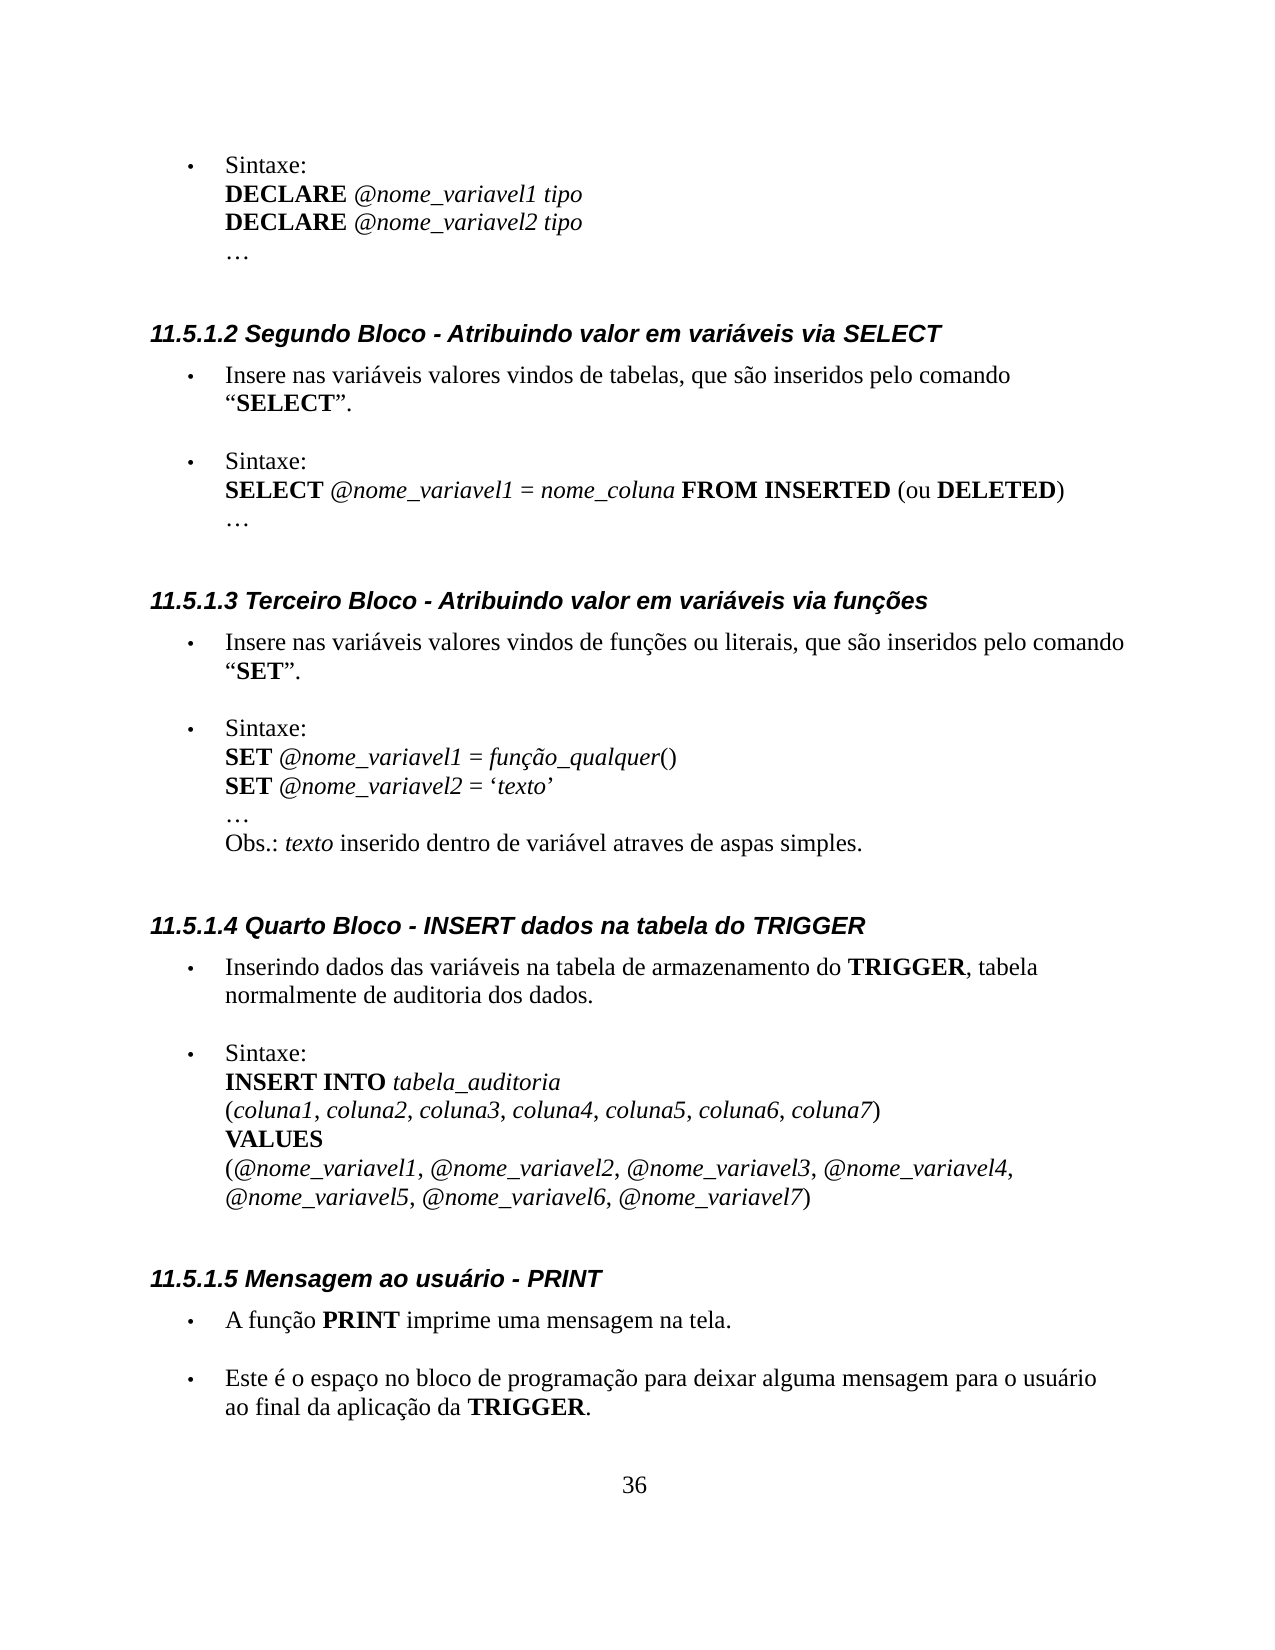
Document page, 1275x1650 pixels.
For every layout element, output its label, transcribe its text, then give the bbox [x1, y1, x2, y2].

list Sintaxe: INSERT INTO tabela_auditoria (coluna1, coluna2, coluna3, coluna4, coluna5, coluna6, coluna7) VALUES (@nome_variavel1, @nome_variavel2, @nome_variavel3, @nome_variavel4, @nome_variavel5, @nome_variavel6, @nome_variavel7) [187, 1038, 1125, 1239]
list Insere nas variáveis valores vindos de tabelas, que são inseridos pelo comando “SELECT”. [187, 360, 1125, 446]
subtitle 11.5.1.5 Mensagem ao usuário - PRINT [150, 1264, 1125, 1293]
list Este é o espaço no bloco de programação para deixar alguma mensagem para o usuário ao final da aplicação da TRIGGER. [187, 1363, 1125, 1420]
subtitle 11.5.1.3 Terceiro Bloco - Atribuindo valor em variáveis via funções [150, 586, 1125, 614]
list Inserindo dados das variáveis na tabela de armazenamento do TRIGGER, tabela normalmente de auditoria dos dados. [187, 952, 1125, 1038]
list Sintaxe: SET @nome_variavel1 = função_qualquer() SET @nome_variavel2 = ‘texto’ … Obs.: texto inserido dentro de variável atraves de aspas simples. [187, 713, 1125, 886]
list Sintaxe: DECLARE @nome_variavel1 tipo DECLARE @nome_variavel2 tipo … [187, 150, 1125, 294]
list Sintaxe: SELECT @nome_variavel1 = nome_coluna FROM INSERTED (ou DELETED) … [187, 446, 1125, 561]
list Insere nas variáveis valores vindos de funções ou literais, que são inseridos pelo comando “SET”. [187, 627, 1125, 713]
subtitle 11.5.1.4 Quarto Bloco - INSERT dados na tabela do TRIGGER [150, 911, 1125, 939]
subtitle 11.5.1.2 Segundo Bloco - Atribuindo valor em variáveis via SELECT [150, 319, 1125, 347]
list A função PRINT imprime uma mensagem na tela. [187, 1305, 1125, 1363]
